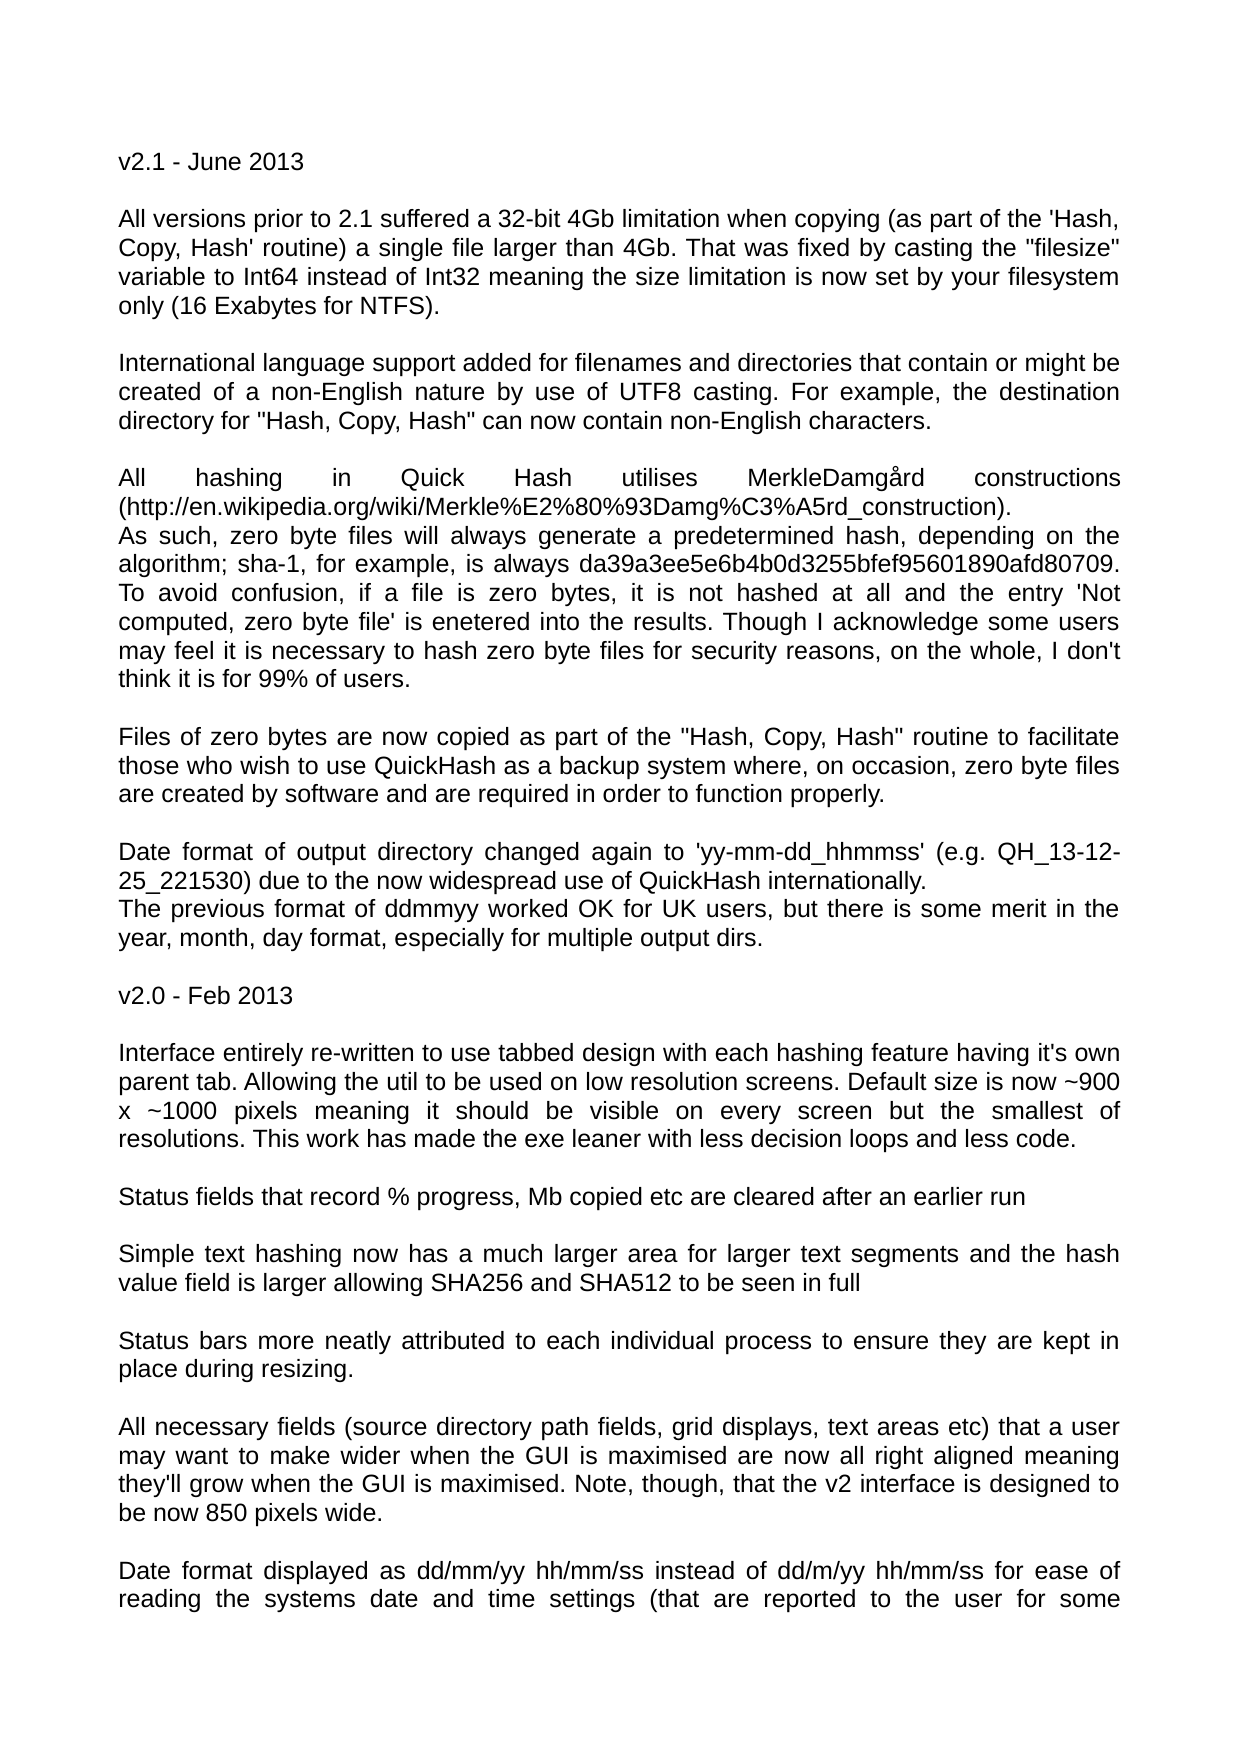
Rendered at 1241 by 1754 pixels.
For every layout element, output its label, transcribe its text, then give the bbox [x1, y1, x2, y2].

text v2.1 - June 2013 [118, 147, 1122, 176]
text International language support added for filenames and directories that contain or might be created of a non-English nature by use of UTF8 casting. For example, the destination directory for "Hash, Copy, Hash" can now contain non-English characters. [118, 348, 1122, 434]
text Simple text hashing now has a much larger area for larger text segments and the hash value field is larger allowing SHA256 and SHA512 to be seen in full [118, 1239, 1122, 1297]
text Date format of output directory changed again to 'yy-mm-dd_hhmmss' (e.g. QH_13-12-25_221530) due to the now widespread use of QuickHash internationally. [118, 837, 1122, 894]
text As such, zero byte files will always generate a predetermined hash, depending on the algorithm; sha-1, for example, is always da39a3ee5e6b4b0d3255bfef95601890afd80709. To avoid confusion, if a file is zero bytes, it is not hashed at all and the entry 'Not computed, zero byte file' is enetered into the results. Though I acknowledge some users may feel it is necessary to hash zero byte files for security reasons, on the whole, I don't think it is for 99% of users. [118, 521, 1122, 693]
text Status bars more neatly attributed to each individual process to ensure they are kept in place during resizing. [118, 1326, 1122, 1383]
text All versions prior to 2.1 suffered a 32-bit 4Gb limitation when copying (as part of the 'Hash, Copy, Hash' routine) a single file larger than 4Gb. That was fixed by casting the "filesize" variable to Int64 instead of Int32 meaning the size limitation is now set by your filesystem only (16 Exabytes for NTFS). [118, 204, 1122, 319]
text All necessary fields (source directory path fields, grid displays, text areas etc) that a user may want to make wider when the GUI is maximised are now all right aligned meaning they'll grow when the GUI is maximised. Note, though, that the v2 interface is designed to be now 850 pixels wide. [118, 1412, 1122, 1527]
text All hashing in Quick Hash utilises MerkleDamgård constructions (http://en.wikipedia.org/wiki/Merkle%E2%80%93Damg%C3%A5rd_construction). [118, 463, 1122, 521]
text Date format displayed as dd/mm/yy hh/mm/ss instead of dd/m/yy hh/mm/ss for ease of reading the systems date and time settings (that are reported to the user for some [118, 1556, 1122, 1613]
text v2.0 - Feb 2013 [118, 981, 1122, 1009]
text Status fields that record % progress, Mb copied etc are cleared after an earlier run [118, 1182, 1122, 1211]
text Files of zero bytes are now copied as part of the "Hash, Copy, Hash" routine to facilitate those who wish to use QuickHash as a backup system where, on occasion, zero byte files are created by software and are required in order to function properly. [118, 722, 1122, 808]
text Interface entirely re-written to use tabbed design with each hashing feature having it's own parent tab. Allowing the util to be used on low resolution screens. Default size is now ~900 x ~1000 pixels meaning it should be visible on every screen but the smallest of resolutions. This work has made the exe leaner with less decision loops and less code. [118, 1038, 1122, 1153]
text The previous format of ddmmyy worked OK for UK users, but there is some merit in the year, month, day format, especially for multiple output dirs. [118, 894, 1122, 952]
